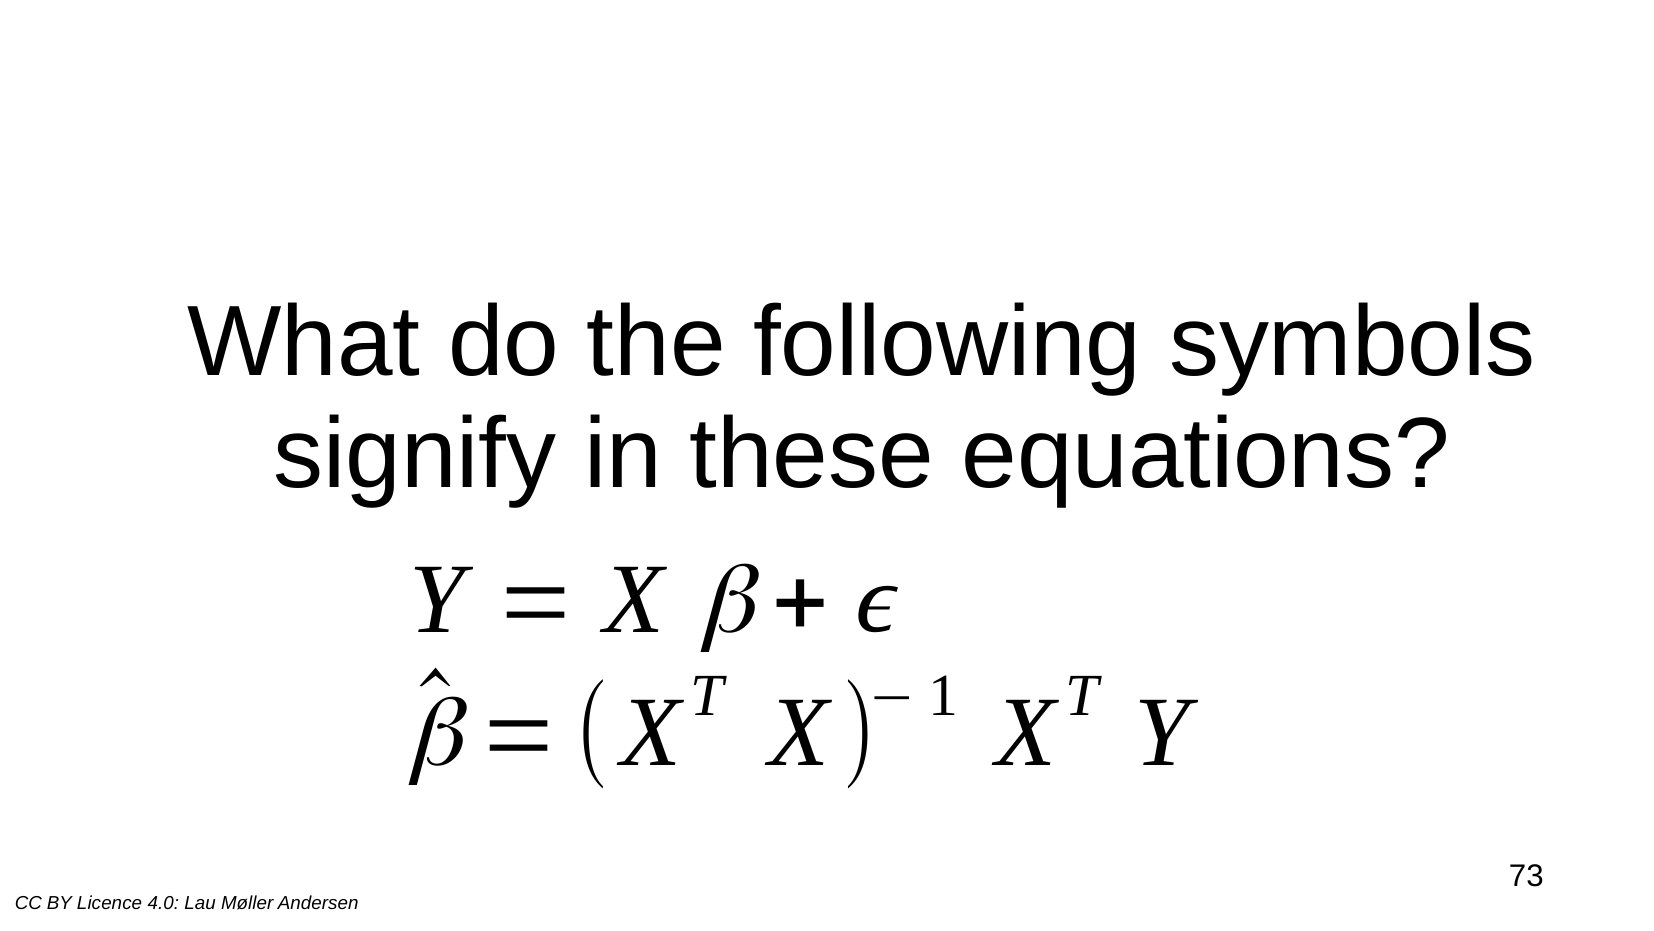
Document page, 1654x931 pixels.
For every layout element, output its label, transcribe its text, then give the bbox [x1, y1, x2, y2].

text_box [1494, 850, 1654, 921]
subtitle What do the following symbols signify in these equations? [82, 37, 1571, 757]
text_box CC BY Licence 4.0: Lau Møller Andersen [0, 885, 387, 921]
chart [401, 543, 1211, 795]
